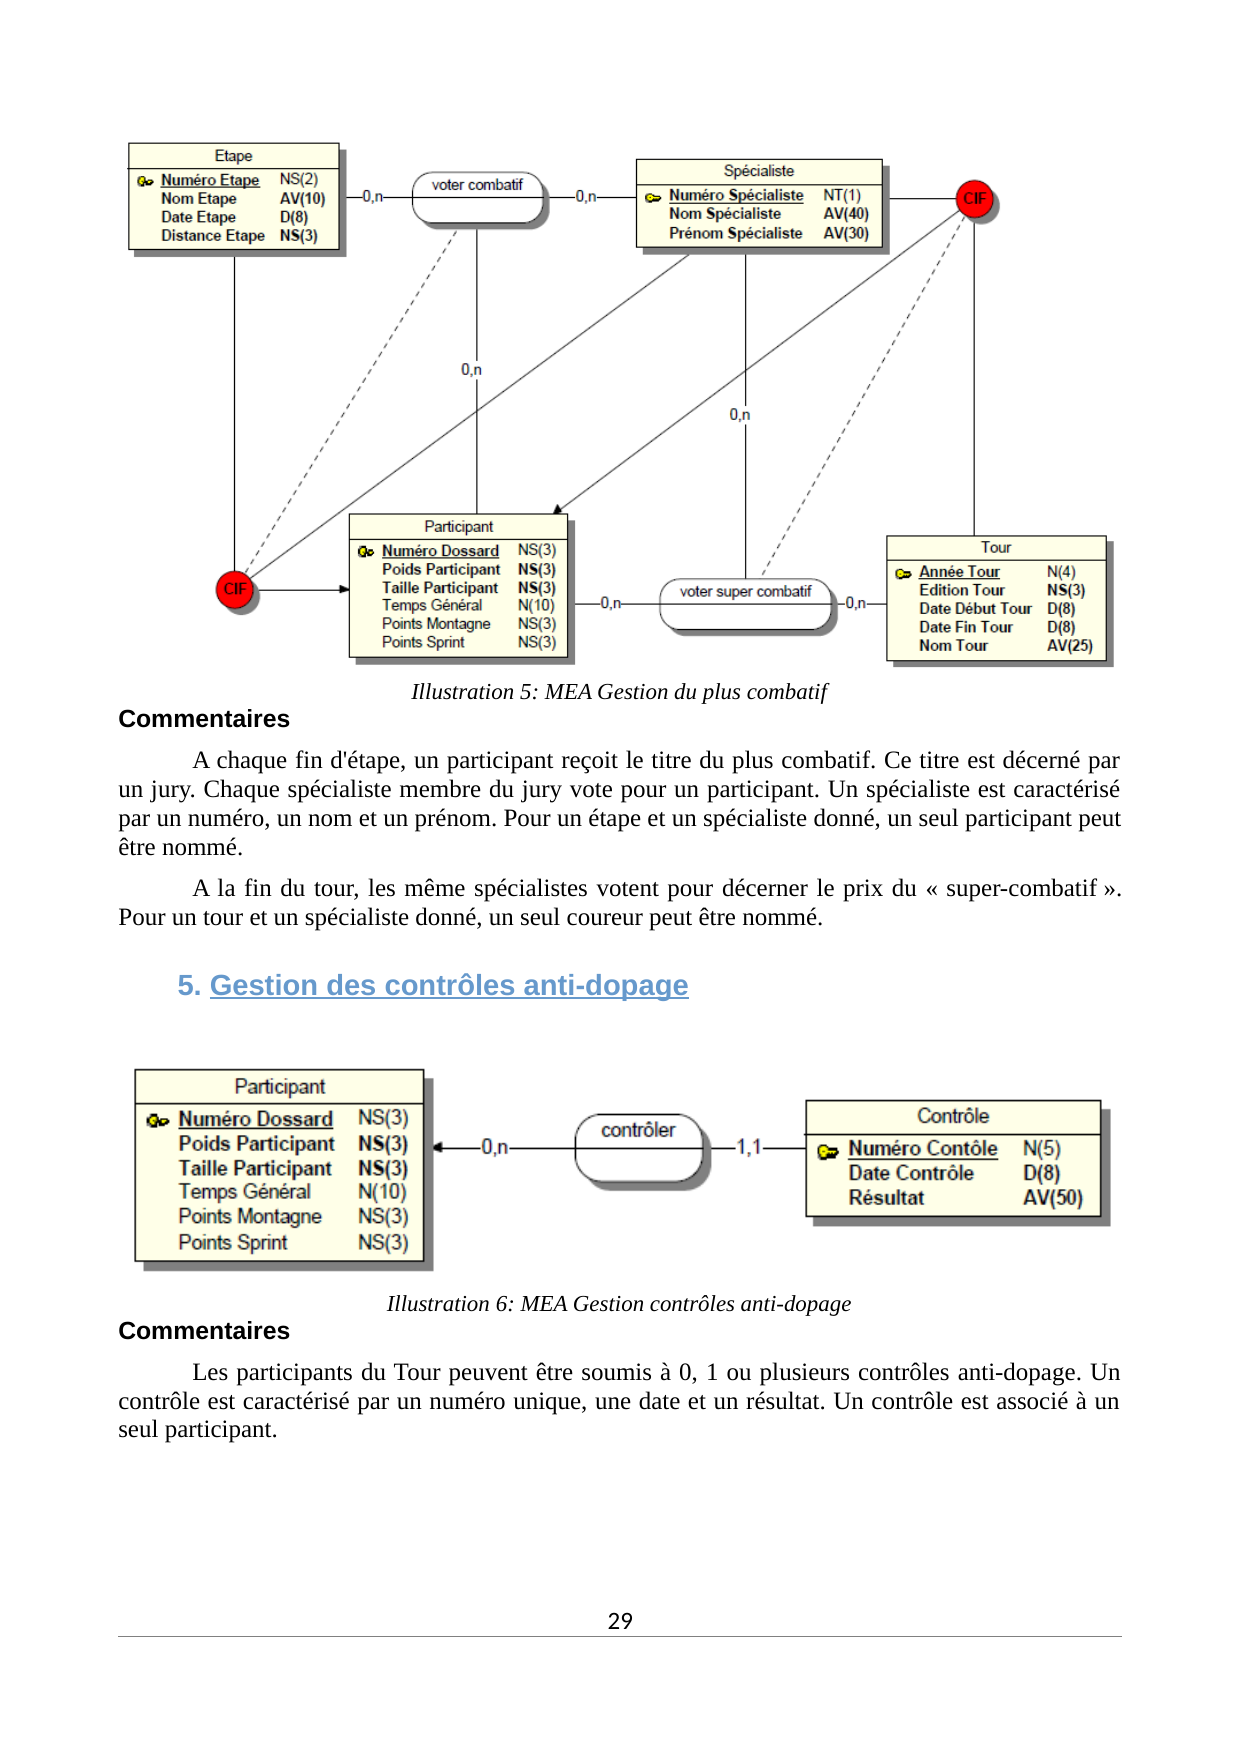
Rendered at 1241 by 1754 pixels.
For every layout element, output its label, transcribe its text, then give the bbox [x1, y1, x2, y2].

text Illustration 6: MEA Gestion contrôles anti-dopage [118, 1290, 1122, 1316]
text A la fin du tour, les même spécialistes votent pour décerner le prix du « super-combatif ». Pour un tour et un spécialiste donné, un seul coureur peut être nommé. [118, 873, 1122, 930]
text A chaque fin d'étape, un participant reçoit le titre du plus combatif. Ce titre est décerné par un jury. Chaque spécialiste membre du jury vote pour un participant. Un spécialiste est caractérisé par un numéro, un nom et un prénom. Pour un étape et un spécialiste donné, un seul participant peut être nommé. [118, 745, 1122, 860]
text Les participants du Tour peuvent être soumis à 0, 1 ou plusieurs contrôles anti-dopage. Un contrôle est caractérisé par un numéro unique, une date et un résultat. Un contrôle est associé à un seul participant. [118, 1357, 1122, 1443]
subtitle Commentaires [118, 1316, 1122, 1344]
subtitle [118, 118, 1122, 130]
text Illustration 5: MEA Gestion du plus combatif [118, 678, 1122, 704]
subtitle [118, 1031, 1122, 1043]
subtitle Gestion des contrôles anti-dopage [177, 968, 1122, 1001]
subtitle Commentaires [118, 704, 1122, 733]
